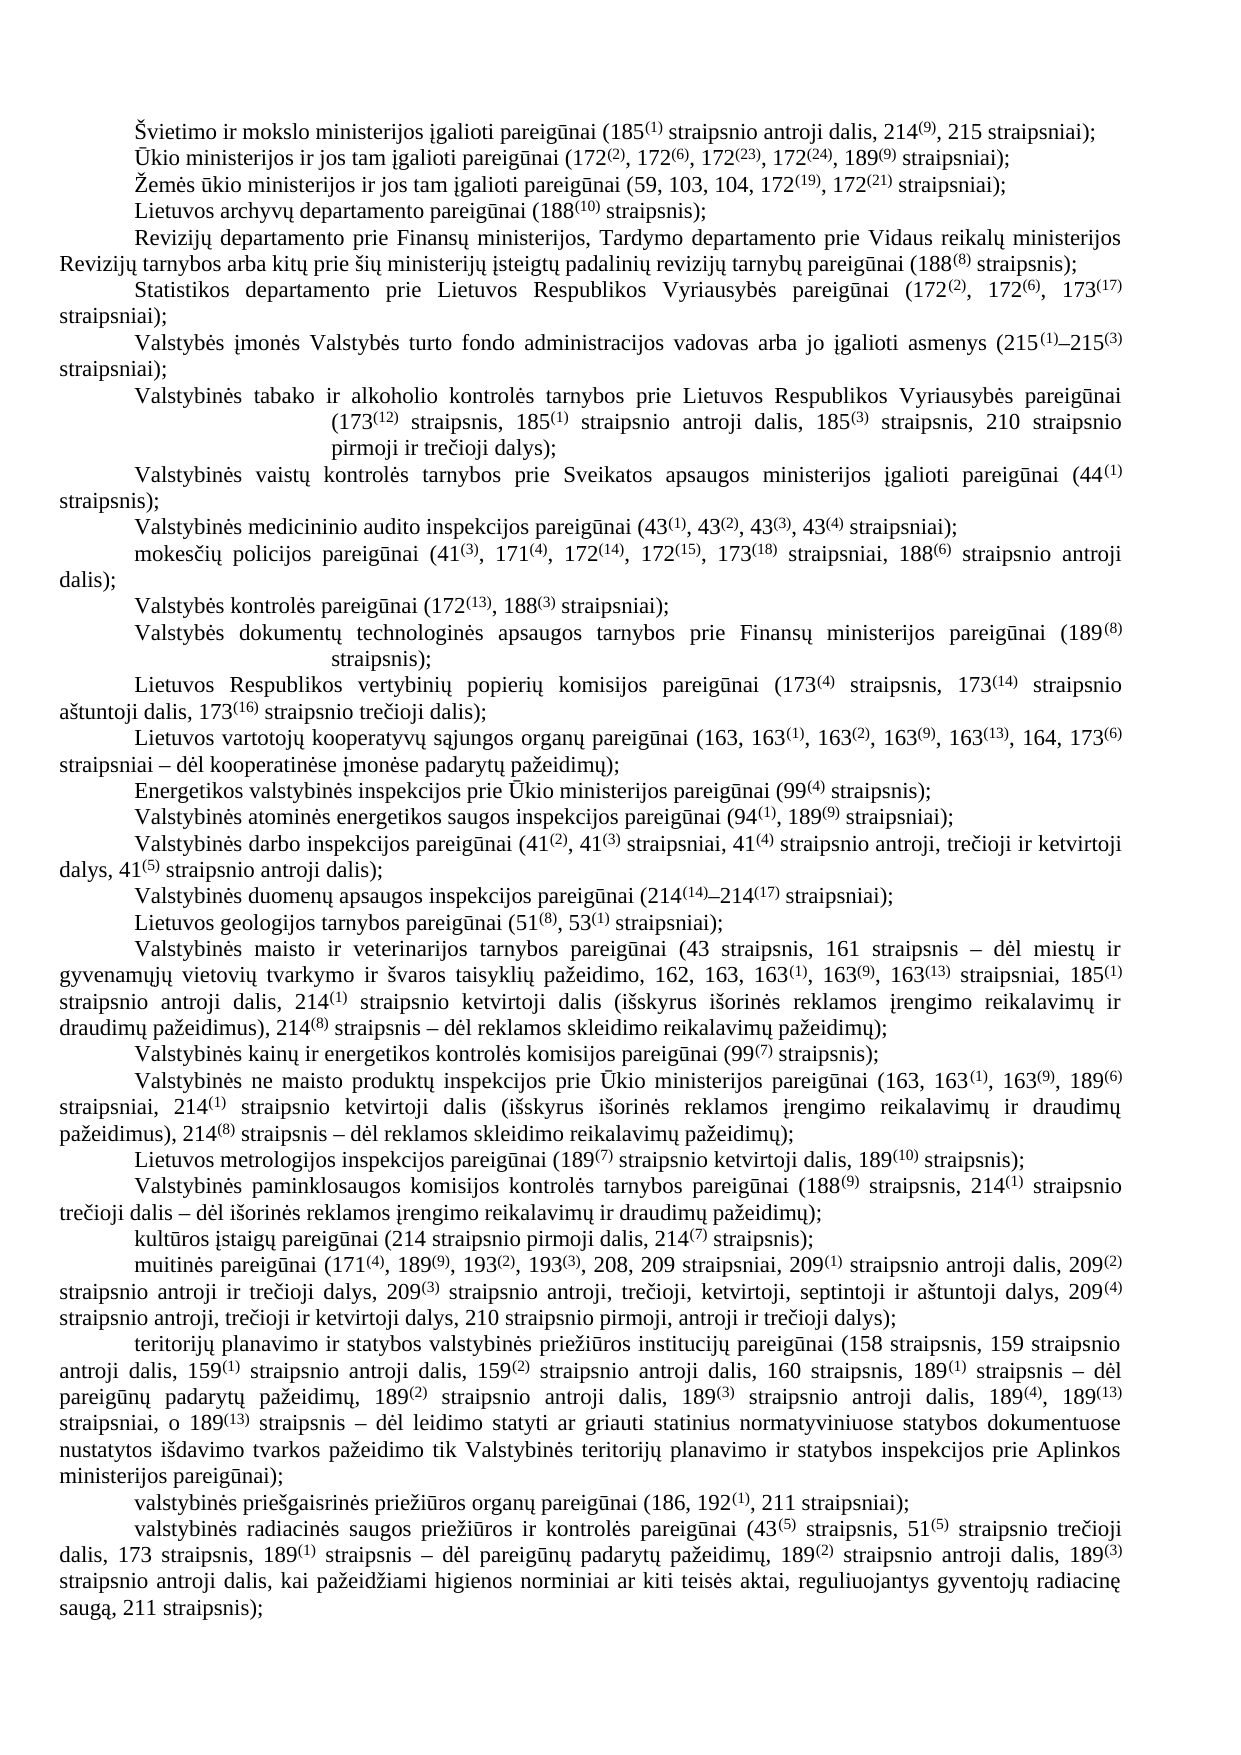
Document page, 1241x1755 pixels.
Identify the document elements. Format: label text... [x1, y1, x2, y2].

text Žemės ūkio ministerijos ir jos tam įgalioti pareigūnai (59, 103, 104, 172(19), 172(21) straipsniai); [59, 171, 1122, 197]
text Valstybinės atominės energetikos saugos inspekcijos pareigūnai (94(1), 189(9) straipsniai); [59, 803, 1122, 830]
text Valstybinės ne maisto produktų inspekcijos prie Ūkio ministerijos pareigūnai (163, 163(1), 163(9), 189(6) straipsniai, 214(1) straipsnio ketvirtoji dalis (išskyrus išorinės reklamos įrengimo reikalavimų ir draudimų pažeidimus), 214(8) straipsnis – dėl reklamos skleidimo reikalavimų pažeidimų); [59, 1067, 1122, 1146]
text Valstybės įmonės Valstybės turto fondo administracijos vadovas arba jo įgalioti asmenys (215(1)–215(3) straipsniai); [59, 329, 1122, 382]
text kultūros įstaigų pareigūnai (214 straipsnio pirmoji dalis, 214(7) straipsnis); [59, 1225, 1122, 1251]
text mokesčių policijos pareigūnai (41(3), 171(4), 172(14), 172(15), 173(18) straipsniai, 188(6) straipsnio antroji dalis); [59, 540, 1122, 592]
text muitinės pareigūnai (171(4), 189(9), 193(2), 193(3), 208, 209 straipsniai, 209(1) straipsnio antroji dalis, 209(2) straipsnio antroji ir trečioji dalys, 209(3) straipsnio antroji, trečioji, ketvirtoji, septintoji ir aštuntoji dalys, 209(4) straipsnio antroji, trečioji ir ketvirtoji dalys, 210 straipsnio pirmoji, antroji ir trečioji dalys); [59, 1251, 1122, 1330]
text Valstybinės darbo inspekcijos pareigūnai (41(2), 41(3) straipsniai, 41(4) straipsnio antroji, trečioji ir ketvirtoji dalys, 41(5) straipsnio antroji dalis); [59, 830, 1122, 882]
text Lietuvos archyvų departamento pareigūnai (188(10) straipsnis); [59, 197, 1122, 223]
text Statistikos departamento prie Lietuvos Respublikos Vyriausybės pareigūnai (172(2), 172(6), 173(17) straipsniai); [59, 276, 1122, 329]
text Valstybinės tabako ir alkoholio kontrolės tarnybos prie Lietuvos Respublikos Vyriausybės pareigūnai (173(12) straipsnis, 185(1) straipsnio antroji dalis, 185(3) straipsnis, 210 straipsnio pirmoji ir trečioji dalys); [134, 382, 1122, 461]
text Revizijų departamento prie Finansų ministerijos, Tardymo departamento prie Vidaus reikalų ministerijos Revizijų tarnybos arba kitų prie šių ministerijų įsteigtų padalinių revizijų tarnybų pareigūnai (188(8) straipsnis); [59, 223, 1122, 276]
text Valstybinės vaistų kontrolės tarnybos prie Sveikatos apsaugos ministerijos įgalioti pareigūnai (44(1) straipsnis); [59, 461, 1122, 513]
text Valstybinės kainų ir energetikos kontrolės komisijos pareigūnai (99(7) straipsnis); [59, 1041, 1122, 1067]
text Valstybės dokumentų technologinės apsaugos tarnybos prie Finansų ministerijos pareigūnai (189(8) straipsnis); [134, 619, 1122, 672]
text valstybinės radiacinės saugos priežiūros ir kontrolės pareigūnai (43(5) straipsnis, 51(5) straipsnio trečioji dalis, 173 straipsnis, 189(1) straipsnis – dėl pareigūnų padarytų pažeidimų, 189(2) straipsnio antroji dalis, 189(3) straipsnio antroji dalis, kai pažeidžiami higienos norminiai ar kiti teisės aktai, reguliuojantys gyventojų radiacinę saugą, 211 straipsnis); [59, 1515, 1122, 1620]
text Ūkio ministerijos ir jos tam įgalioti pareigūnai (172(2), 172(6), 172(23), 172(24), 189(9) straipsniai); [59, 144, 1122, 171]
text Valstybinės paminklosaugos komisijos kontrolės tarnybos pareigūnai (188(9) straipsnis, 214(1) straipsnio trečioji dalis – dėl išorinės reklamos įrengimo reikalavimų ir draudimų pažeidimų); [59, 1172, 1122, 1225]
text Lietuvos metrologijos inspekcijos pareigūnai (189(7) straipsnio ketvirtoji dalis, 189(10) straipsnis); [59, 1146, 1122, 1172]
text Švietimo ir mokslo ministerijos įgalioti pareigūnai (185(1) straipsnio antroji dalis, 214(9), 215 straipsniai); [59, 118, 1122, 144]
text Lietuvos Respublikos vertybinių popierių komisijos pareigūnai (173(4) straipsnis, 173(14) straipsnio aštuntoji dalis, 173(16) straipsnio trečioji dalis); [59, 672, 1122, 724]
text Valstybinės duomenų apsaugos inspekcijos pareigūnai (214(14)–214(17) straipsniai); [59, 882, 1122, 909]
text Lietuvos vartotojų kooperatyvų sąjungos organų pareigūnai (163, 163(1), 163(2), 163(9), 163(13), 164, 173(6) straipsniai – dėl kooperatinėse įmonėse padarytų pažeidimų); [59, 724, 1122, 777]
text teritorijų planavimo ir statybos valstybinės priežiūros institucijų pareigūnai (158 straipsnis, 159 straipsnio antroji dalis, 159(1) straipsnio antroji dalis, 159(2) straipsnio antroji dalis, 160 straipsnis, 189(1) straipsnis – dėl pareigūnų padarytų pažeidimų, 189(2) straipsnio antroji dalis, 189(3) straipsnio antroji dalis, 189(4), 189(13) straipsniai, o 189(13) straipsnis – dėl leidimo statyti ar griauti statinius normatyviniuose statybos dokumentuose nustatytos išdavimo tvarkos pažeidimo tik Valstybinės teritorijų planavimo ir statybos inspekcijos prie Aplinkos ministerijos pareigūnai); [59, 1330, 1122, 1488]
text Valstybės kontrolės pareigūnai (172(13), 188(3) straipsniai); [59, 592, 1122, 619]
text Energetikos valstybinės inspekcijos prie Ūkio ministerijos pareigūnai (99(4) straipsnis); [59, 777, 1122, 803]
text Valstybinės medicininio audito inspekcijos pareigūnai (43(1), 43(2), 43(3), 43(4) straipsniai); [59, 513, 1122, 540]
text Lietuvos geologijos tarnybos pareigūnai (51(8), 53(1) straipsniai); [59, 909, 1122, 935]
text valstybinės priešgaisrinės priežiūros organų pareigūnai (186, 192(1), 211 straipsniai); [59, 1488, 1122, 1515]
text Valstybinės maisto ir veterinarijos tarnybos pareigūnai (43 straipsnis, 161 straipsnis – dėl miestų ir gyvenamųjų vietovių tvarkymo ir švaros taisyklių pažeidimo, 162, 163, 163(1), 163(9), 163(13) straipsniai, 185(1) straipsnio antroji dalis, 214(1) straipsnio ketvirtoji dalis (išskyrus išorinės reklamos įrengimo reikalavimų ir draudimų pažeidimus), 214(8) straipsnis – dėl reklamos skleidimo reikalavimų pažeidimų); [59, 935, 1122, 1041]
